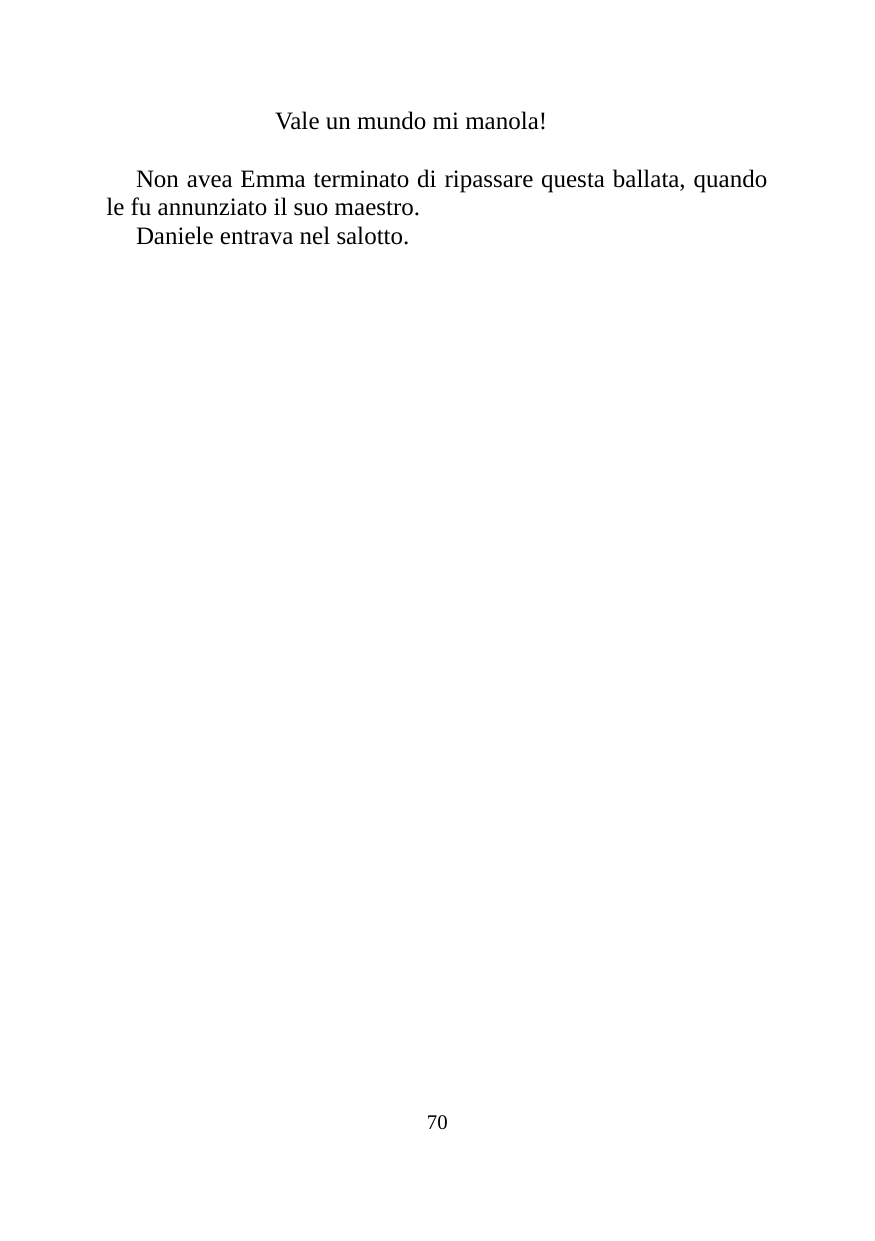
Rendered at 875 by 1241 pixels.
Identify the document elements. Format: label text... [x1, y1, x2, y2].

text Vale un mundo mi manola! [275, 106, 768, 135]
text Non avea Emma terminato di ripassare questa ballata, quando le fu annunziato il suo maestro. [106, 164, 768, 221]
text Daniele entrava nel salotto. [106, 221, 768, 250]
